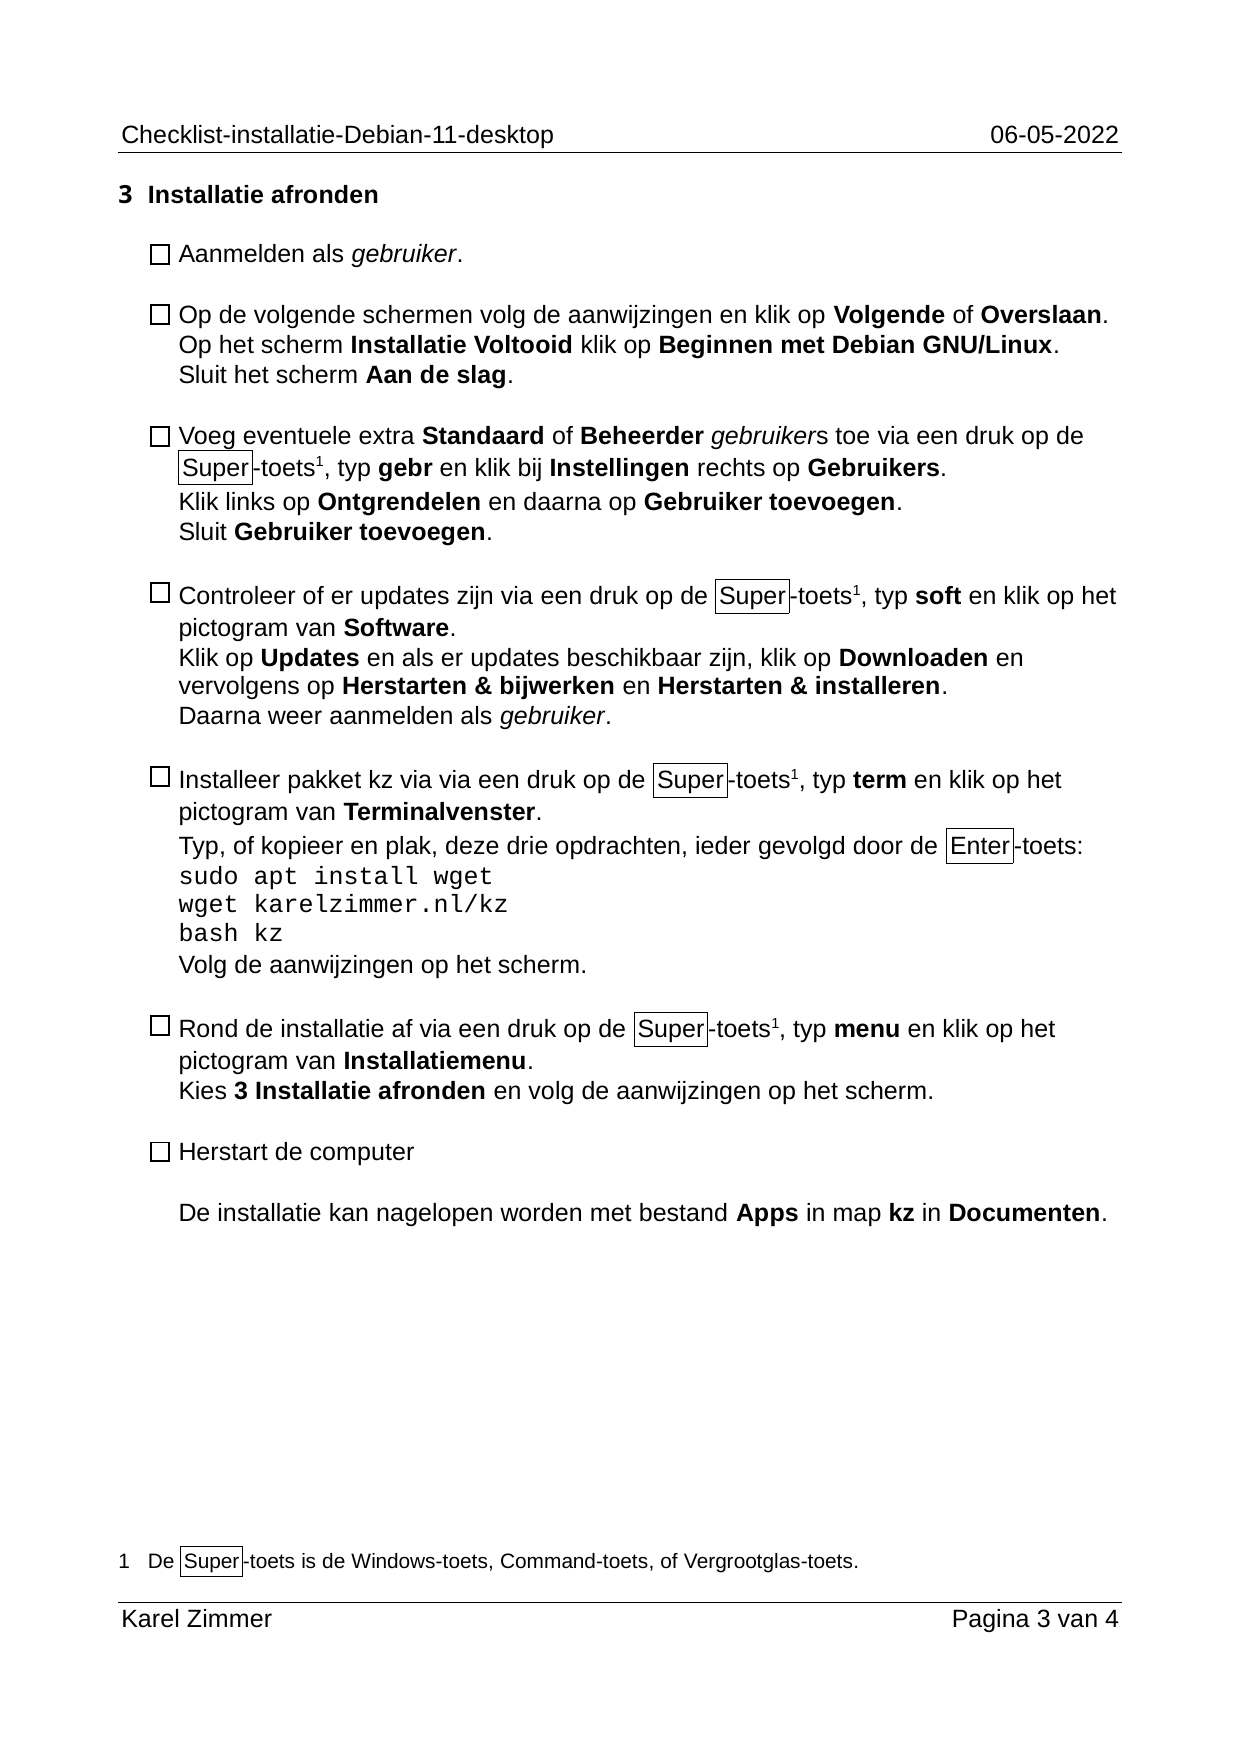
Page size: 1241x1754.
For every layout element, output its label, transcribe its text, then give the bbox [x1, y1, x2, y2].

table_cell [141, 1137, 177, 1167]
table_cell Volg de aanwijzingen op het scherm. [177, 950, 1121, 980]
table_header Aanmelden als gebruiker. [177, 239, 1121, 269]
table_cell Klik op Updates en als er updates beschikbaar zijn, klik op Downloaden en vervolgens op Herstarten & bijwerken en Herstarten & installeren. [177, 643, 1121, 701]
table_cell Klik links op Ontgrendelen en daarna op Gebruiker toevoegen. [177, 486, 1121, 517]
table_cell Herstart de computer [177, 1137, 1121, 1167]
table_cell [141, 391, 177, 421]
table_cell Typ, of kopieer en plak, deze drie opdrachten, ieder gevolgd door de Enter-toets: sudo apt install wget wget karelzimmer.nl/kz bash kz [177, 827, 1121, 950]
table_cell Voeg eventuele extra Standaard of Beheerder gebruikers toe via een druk op de Super-toets, typ gebr en klik bij Instellingen rechts op Gebruikers. [177, 421, 1121, 486]
table_cell [177, 547, 1121, 577]
table_cell [141, 269, 177, 300]
table_cell [177, 980, 1121, 1011]
table_cell [141, 762, 177, 827]
table_cell [141, 300, 177, 330]
table_cell [141, 1167, 177, 1197]
table_cell [177, 1167, 1121, 1197]
table_cell [141, 421, 177, 486]
table_cell Controleer of er updates zijn via een druk op de Super-toets1, typ soft en klik op het pictogram van Software. [177, 577, 1121, 643]
table_cell [177, 1106, 1121, 1137]
table_cell [177, 731, 1121, 762]
table_cell [141, 731, 177, 762]
table_cell [141, 547, 177, 577]
table_cell Op de volgende schermen volg de aanwijzingen en klik op Volgende of Overslaan. [177, 300, 1121, 330]
table_cell Daarna weer aanmelden als gebruiker. [177, 701, 1121, 731]
table_cell [141, 330, 177, 360]
table_cell [177, 391, 1121, 421]
table_cell [141, 701, 177, 731]
table_cell Sluit Gebruiker toevoegen. [177, 517, 1121, 547]
table_cell Op het scherm Installatie Voltooid klik op Beginnen met Debian GNU/Linux. [177, 330, 1121, 360]
table_cell [141, 950, 177, 980]
table_cell [141, 827, 177, 950]
table_cell [141, 1106, 177, 1137]
table_cell [141, 486, 177, 517]
table_cell [141, 577, 177, 643]
table_cell [141, 1076, 177, 1106]
table_cell Sluit het scherm Aan de slag. [177, 360, 1121, 391]
table_cell De installatie kan nagelopen worden met bestand Apps in map kz in Documenten. [177, 1198, 1121, 1228]
table_cell Installeer pakket kz via via een druk op de Super-toets1, typ term en klik op het pictogram van Terminalvenster. [177, 762, 1121, 827]
table_cell [141, 517, 177, 547]
table_cell [141, 1011, 177, 1076]
list Installatie afronden [118, 177, 1122, 211]
table_header [141, 239, 177, 269]
table_cell [141, 360, 177, 391]
table_cell [141, 643, 177, 701]
table_cell [141, 1198, 177, 1228]
table_cell [177, 269, 1121, 300]
table_cell [141, 980, 177, 1011]
table_cell Rond de installatie af via een druk op de Super-toets1, typ menu en klik op het pictogram van Installatiemenu. [177, 1011, 1121, 1076]
table_cell Kies 3 Installatie afronden en volg de aanwijzingen op het scherm. [177, 1076, 1121, 1106]
